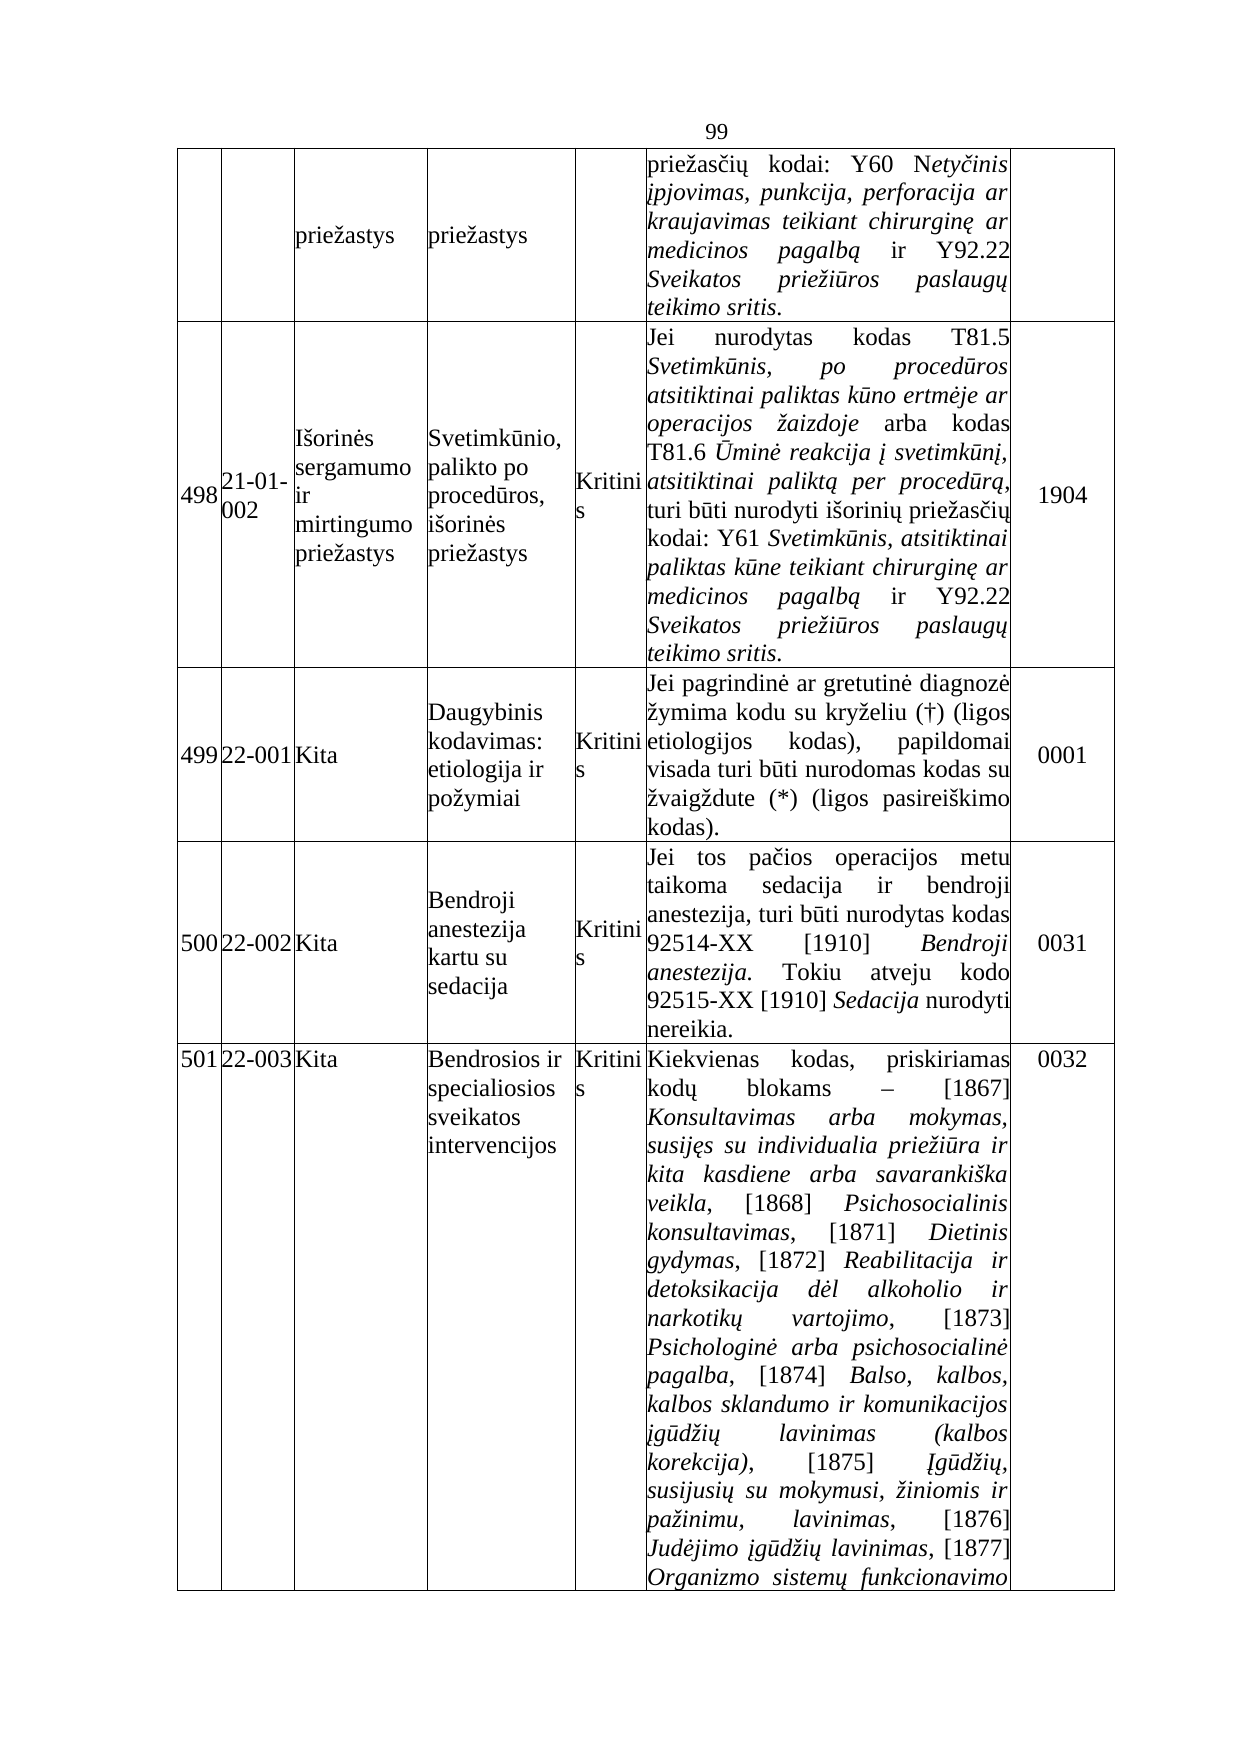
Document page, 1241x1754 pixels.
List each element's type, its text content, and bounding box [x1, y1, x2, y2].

table_cell Jei nurodytas kodas T81.5 Svetimkūnis, po procedūros atsitiktinai paliktas kūno ertmėje ar operacijos žaizdoje arba kodas T81.6 Ūminė reakcija į svetimkūnį, atsitiktinai paliktą per procedūrą, turi būti nurodyti išorinių priežasčių kodai: Y61 Svetimkūnis, atsitiktinai paliktas kūne teikiant chirurginę ar medicinos pagalbą ir Y92.22 Sveikatos priežiūros paslaugų teikimo sritis. [647, 322, 1010, 667]
table_cell 500 [178, 842, 221, 1043]
table_cell 0001 [1011, 668, 1114, 841]
table_cell Kritinis [576, 322, 646, 667]
table_cell Jei pagrindinė ar gretutinė diagnozė žymima kodu su kryželiu (†) (ligos etiologijos kodas), papildomai visada turi būti nurodomas kodas su žvaigždute (*) (ligos pasireiškimo kodas). [647, 668, 1010, 841]
table_cell Bendrosios ir specialiosios sveikatos intervencijos [428, 1044, 575, 1590]
table_cell Išorinės sergamumo ir mirtingumo priežastys [295, 322, 427, 667]
table_cell 498 [178, 322, 221, 667]
table_cell 0031 [1011, 842, 1114, 1043]
table_cell [576, 149, 646, 321]
table_cell Jei tos pačios operacijos metu taikoma sedacija ir bendroji anestezija, turi būti nurodytas kodas 92514-XX [1910] Bendroji anestezija. Tokiu atveju kodo 92515-XX [1910] Sedacija nurodyti nereikia. [647, 842, 1010, 1043]
table_cell Svetimkūnio, palikto po procedūros, išorinės priežastys [428, 322, 575, 667]
table_cell [178, 149, 221, 321]
table_cell Kritinis [576, 668, 646, 841]
table_cell 501 [178, 1044, 221, 1590]
table_cell 22-003 [222, 1044, 294, 1590]
table_cell Kita [295, 668, 427, 841]
table_cell Kritinis [576, 1044, 646, 1590]
table_cell priežasčių kodai: Y60 Netyčinis įpjovimas, punkcija, perforacija ar kraujavimas teikiant chirurginę ar medicinos pagalbą ir Y92.22 Sveikatos priežiūros paslaugų teikimo sritis. [647, 149, 1010, 321]
table_cell [1011, 149, 1114, 321]
table_cell Kita [295, 842, 427, 1043]
table_cell priežastys [428, 149, 575, 321]
table_cell 22-002 [222, 842, 294, 1043]
table_cell 22-001 [222, 668, 294, 841]
table_cell priežastys [295, 149, 427, 321]
table_cell 499 [178, 668, 221, 841]
table_cell [222, 149, 294, 321]
table_cell Bendroji anestezija kartu su sedacija [428, 842, 575, 1043]
table_cell Daugybinis kodavimas: etiologija ir požymiai [428, 668, 575, 841]
table_cell 0032 [1011, 1044, 1114, 1590]
table_cell Kiekvienas kodas, priskiriamas kodų blokams – [1867] Konsultavimas arba mokymas, susijęs su individualia priežiūra ir kita kasdiene arba savarankiška veikla, [1868] Psichosocialinis konsultavimas, [1871] Dietinis gydymas, [1872] Reabilitacija ir detoksikacija dėl alkoholio ir narkotikų vartojimo, [1873] Psichologinė arba psichosocialinė pagalba, [1874] Balso, kalbos, kalbos sklandumo ir komunikacijos įgūdžių lavinimas (kalbos korekcija), [1875] Įgūdžių, susijusių su mokymusi, žiniomis ir pažinimu, lavinimas, [1876] Judėjimo įgūdžių lavinimas, [1877] Organizmo sistemų funkcionavimo [647, 1044, 1010, 1590]
table_cell Kita [295, 1044, 427, 1590]
table_cell 21-01-002 [222, 322, 294, 667]
table_cell Kritinis [576, 842, 646, 1043]
table_cell 1904 [1011, 322, 1114, 667]
